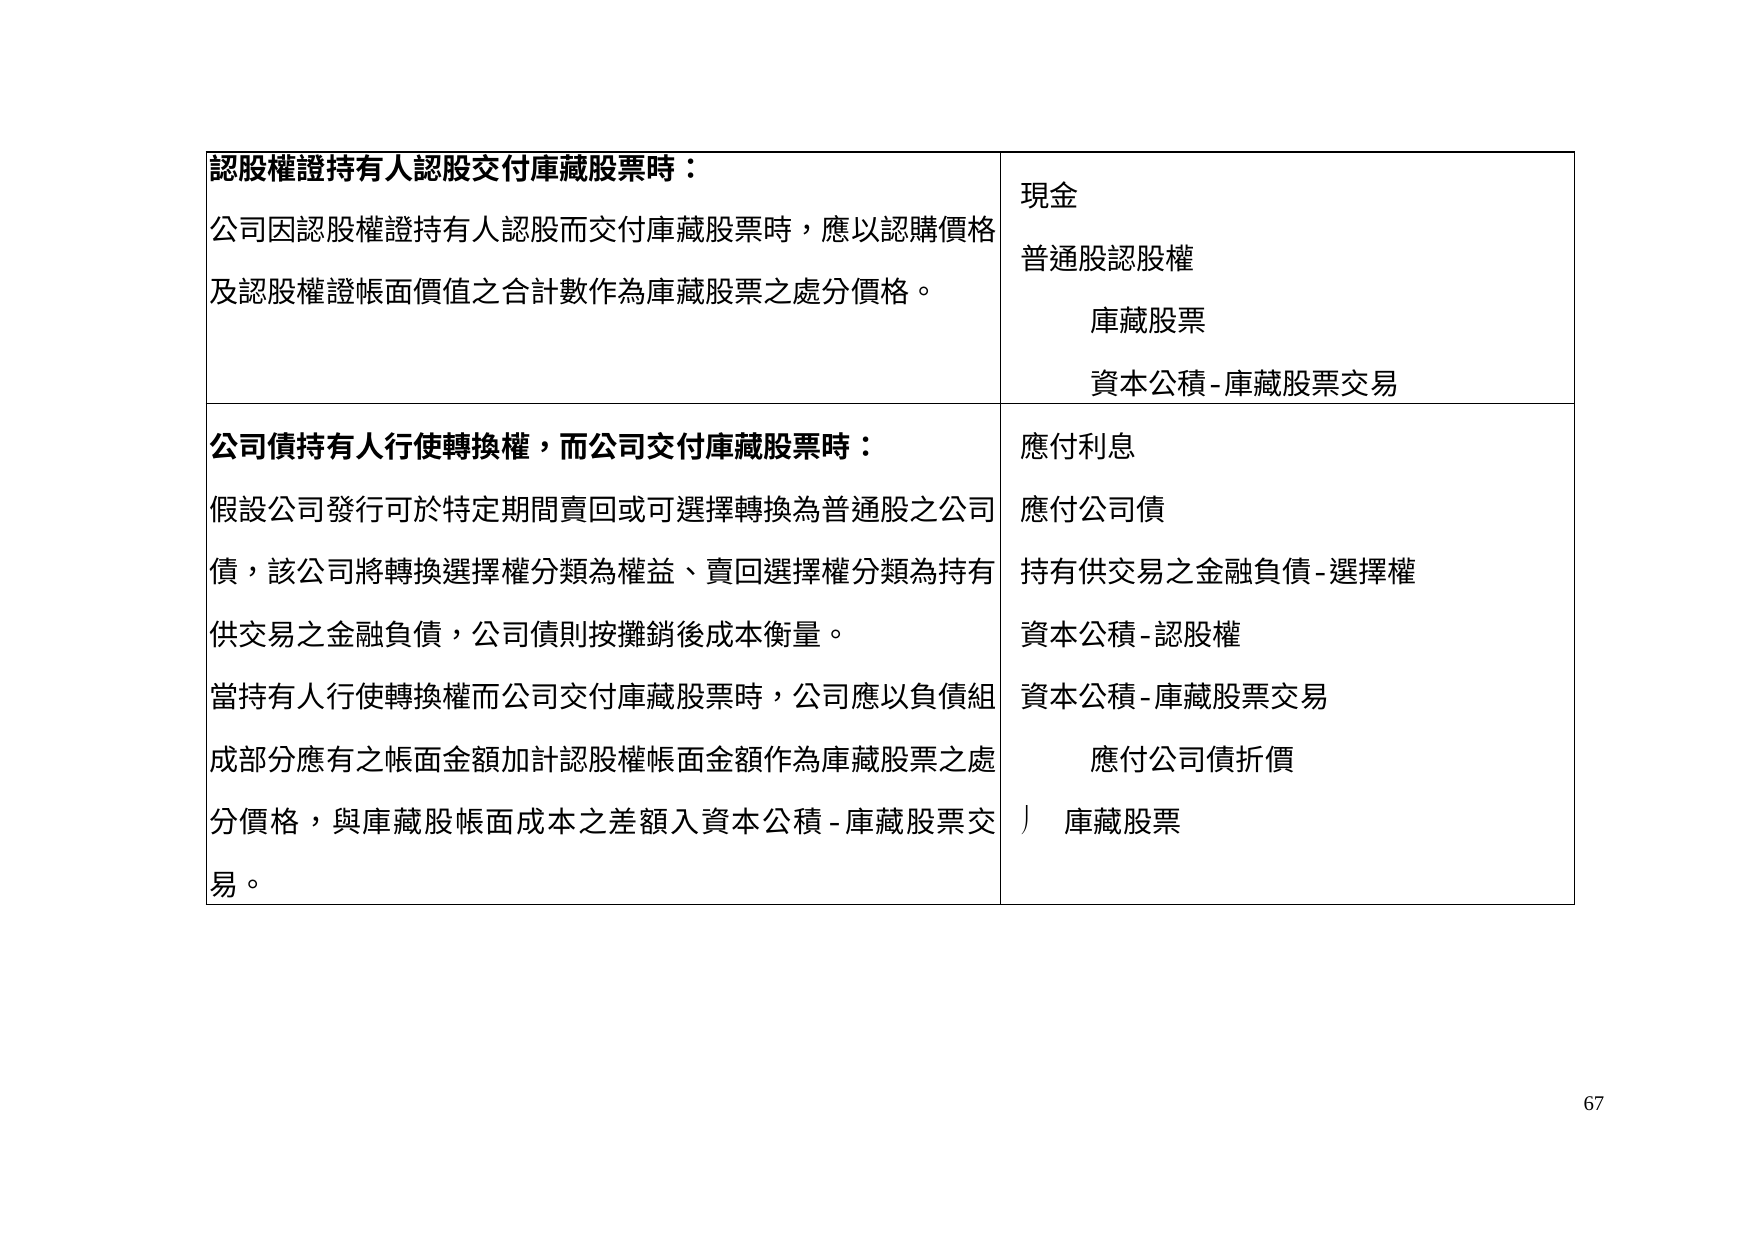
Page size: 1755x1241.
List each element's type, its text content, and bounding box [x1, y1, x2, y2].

table_cell 認股權證持有人認股交付庫藏股票時： 公司因認股權證持有人認股而交付庫藏股票時，應以認購價格及認股權證帳面價值之合計數作為庫藏股票之處分價格。 [207, 153, 1000, 402]
table_cell 公司債持有人行使轉換權，而公司交付庫藏股票時： 假設公司發行可於特定期間賣回或可選擇轉換為普通股之公司債，該公司將轉換選擇權分類為權益、賣回選擇權分類為持有供交易之金融負債，公司債則按攤銷後成本衡量。 當持有人行使轉換權而公司交付庫藏股票時，公司應以負債組成部分應有之帳面金額加計認股權帳面金額作為庫藏股票之處分價格，與庫藏股帳面成本之差額入資本公積-庫藏股票交易。 [207, 404, 1000, 903]
table_cell 應付利息 應付公司債 持有供交易之金融負債-選擇權 資本公積-認股權 資本公積-庫藏股票交易 應付公司債折價  庫藏股票 [1001, 404, 1574, 903]
table_cell 現金 普通股認股權 庫藏股票 資本公積-庫藏股票交易 [1001, 153, 1574, 402]
